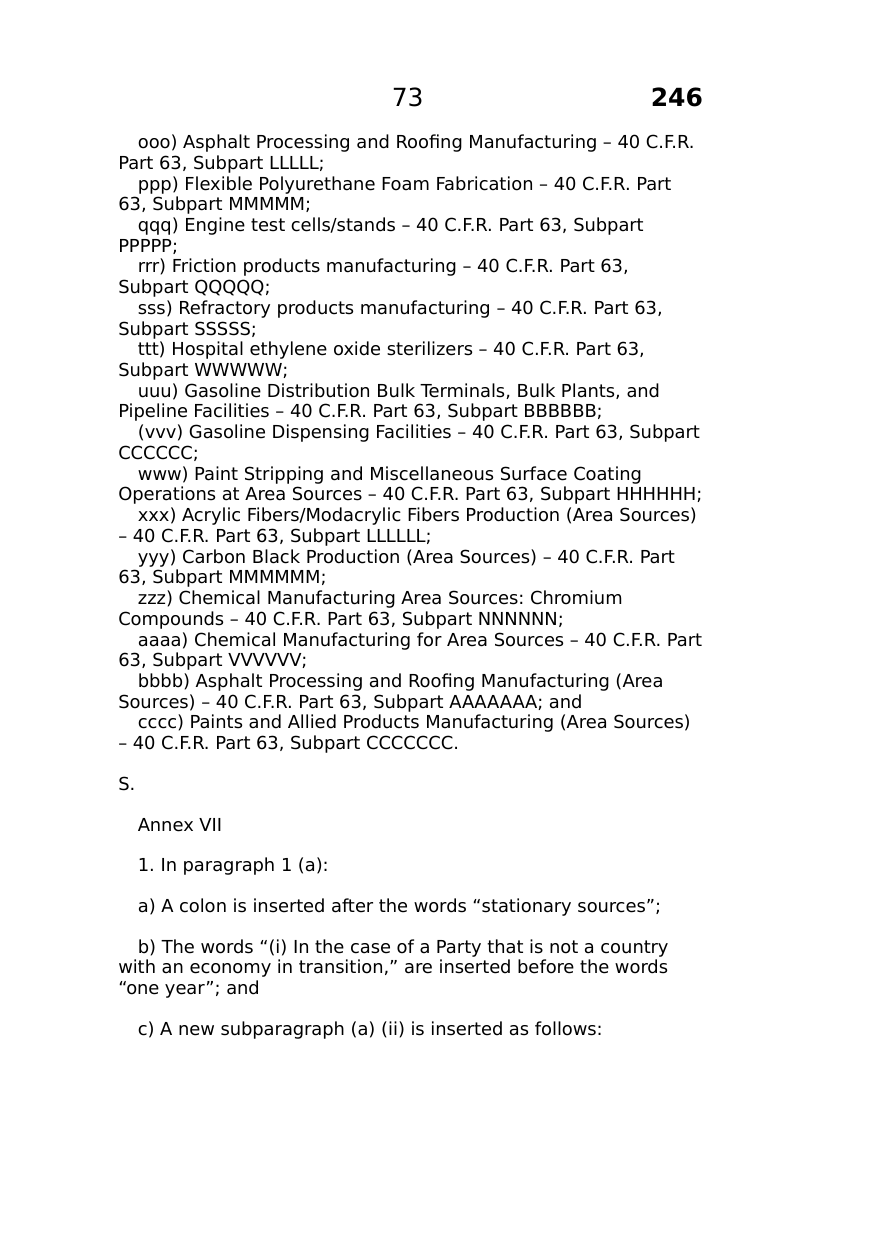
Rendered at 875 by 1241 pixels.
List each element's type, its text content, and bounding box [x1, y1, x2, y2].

text ooo) Asphalt Processing and Roofing Manufacturing – 40 C.F.R. Part 63, Subpart LLLLL; [118, 132, 703, 173]
text S. [118, 774, 703, 794]
text bbbb) Asphalt Processing and Roofing Manufacturing (Area Sources) – 40 C.F.R. Part 63, Subpart AAAAAAA; and [118, 671, 703, 712]
text rrr) Friction products manufacturing – 40 C.F.R. Part 63, Subpart QQQQQ; [118, 256, 703, 298]
text uuu) Gasoline Distribution Bulk Terminals, Bulk Plants, and Pipeline Facilities – 40 C.F.R. Part 63, Subpart BBBBBB; [118, 381, 703, 422]
text sss) Refractory products manufacturing – 40 C.F.R. Part 63, Subpart SSSSS; [118, 298, 703, 339]
text 1. In paragraph 1 (a): [118, 855, 703, 876]
text b) The words “(i) In the case of a Party that is not a country with an economy in transition,” are inserted before the words “one year”; and [118, 937, 703, 999]
text a) A colon is inserted after the words “stationary sources”; [118, 896, 703, 917]
text yyy) Carbon Black Production (Area Sources) – 40 C.F.R. Part 63, Subpart MMMMMM; [118, 546, 703, 588]
text Annex VII [118, 814, 703, 835]
text ppp) Flexible Polyurethane Foam Fabrication – 40 C.F.R. Part 63, Subpart MMMMM; [118, 173, 703, 215]
text qqq) Engine test cells/stands – 40 C.F.R. Part 63, Subpart PPPPP; [118, 215, 703, 256]
text www) Paint Stripping and Miscellaneous Surface Coating Operations at Area Sources – 40 C.F.R. Part 63, Subpart HHHHHH; [118, 463, 703, 505]
text cccc) Paints and Allied Products Manufacturing (Area Sources) – 40 C.F.R. Part 63, Subpart CCCCCCC. [118, 712, 703, 754]
text zzz) Chemical Manufacturing Area Sources: Chromium Compounds – 40 C.F.R. Part 63, Subpart NNNNNN; [118, 588, 703, 629]
text aaaa) Chemical Manufacturing for Area Sources – 40 C.F.R. Part 63, Subpart VVVVVV; [118, 629, 703, 671]
text c) A new subparagraph (a) (ii) is inserted as follows: [118, 1019, 703, 1039]
text xxx) Acrylic Fibers/Modacrylic Fibers Production (Area Sources) – 40 C.F.R. Part 63, Subpart LLLLLL; [118, 505, 703, 546]
text ttt) Hospital ethylene oxide sterilizers – 40 C.F.R. Part 63, Subpart WWWWW; [118, 339, 703, 381]
text (vvv) Gasoline Dispensing Facilities – 40 C.F.R. Part 63, Subpart CCCCCC; [118, 422, 703, 463]
